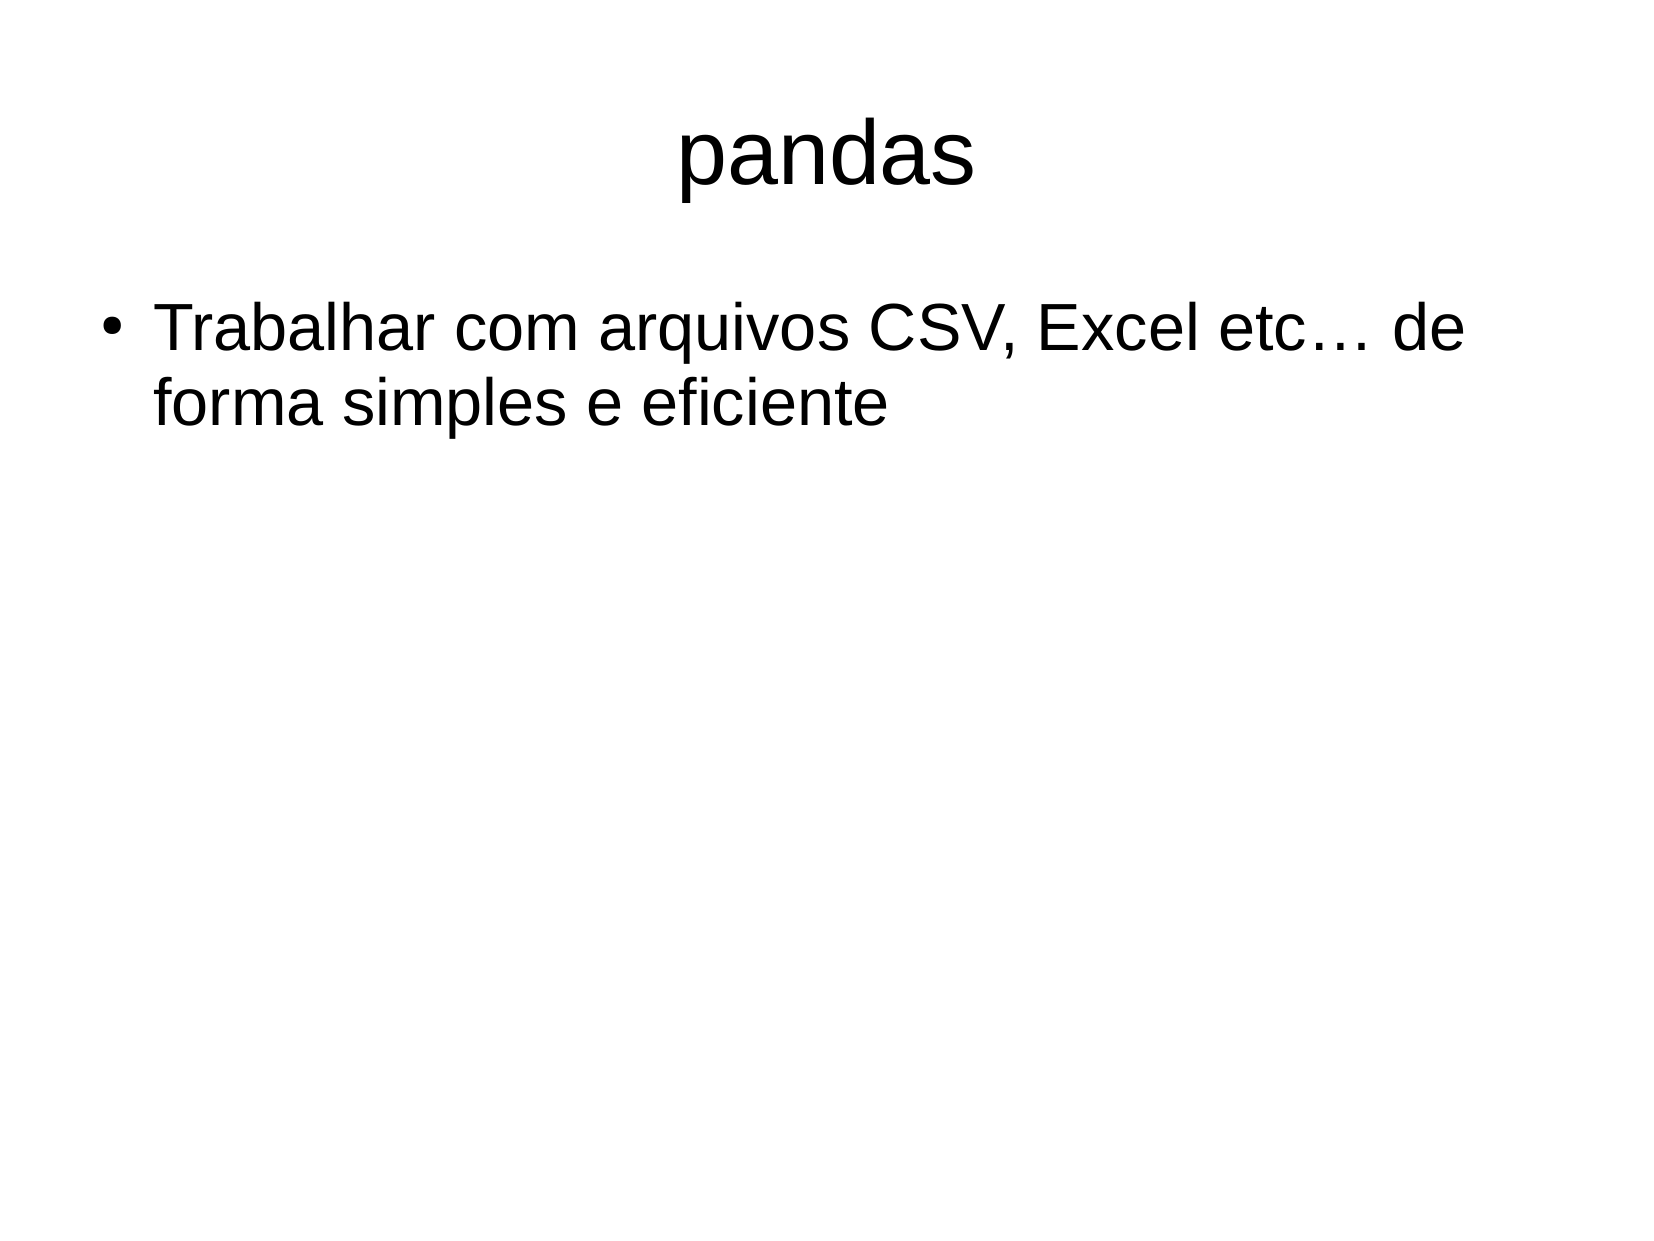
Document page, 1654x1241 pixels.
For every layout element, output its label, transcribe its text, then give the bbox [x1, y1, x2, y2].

title pandas [82, 49, 1571, 257]
list Trabalhar com arquivos CSV, Excel etc… de forma simples e eficiente [82, 290, 1571, 1010]
